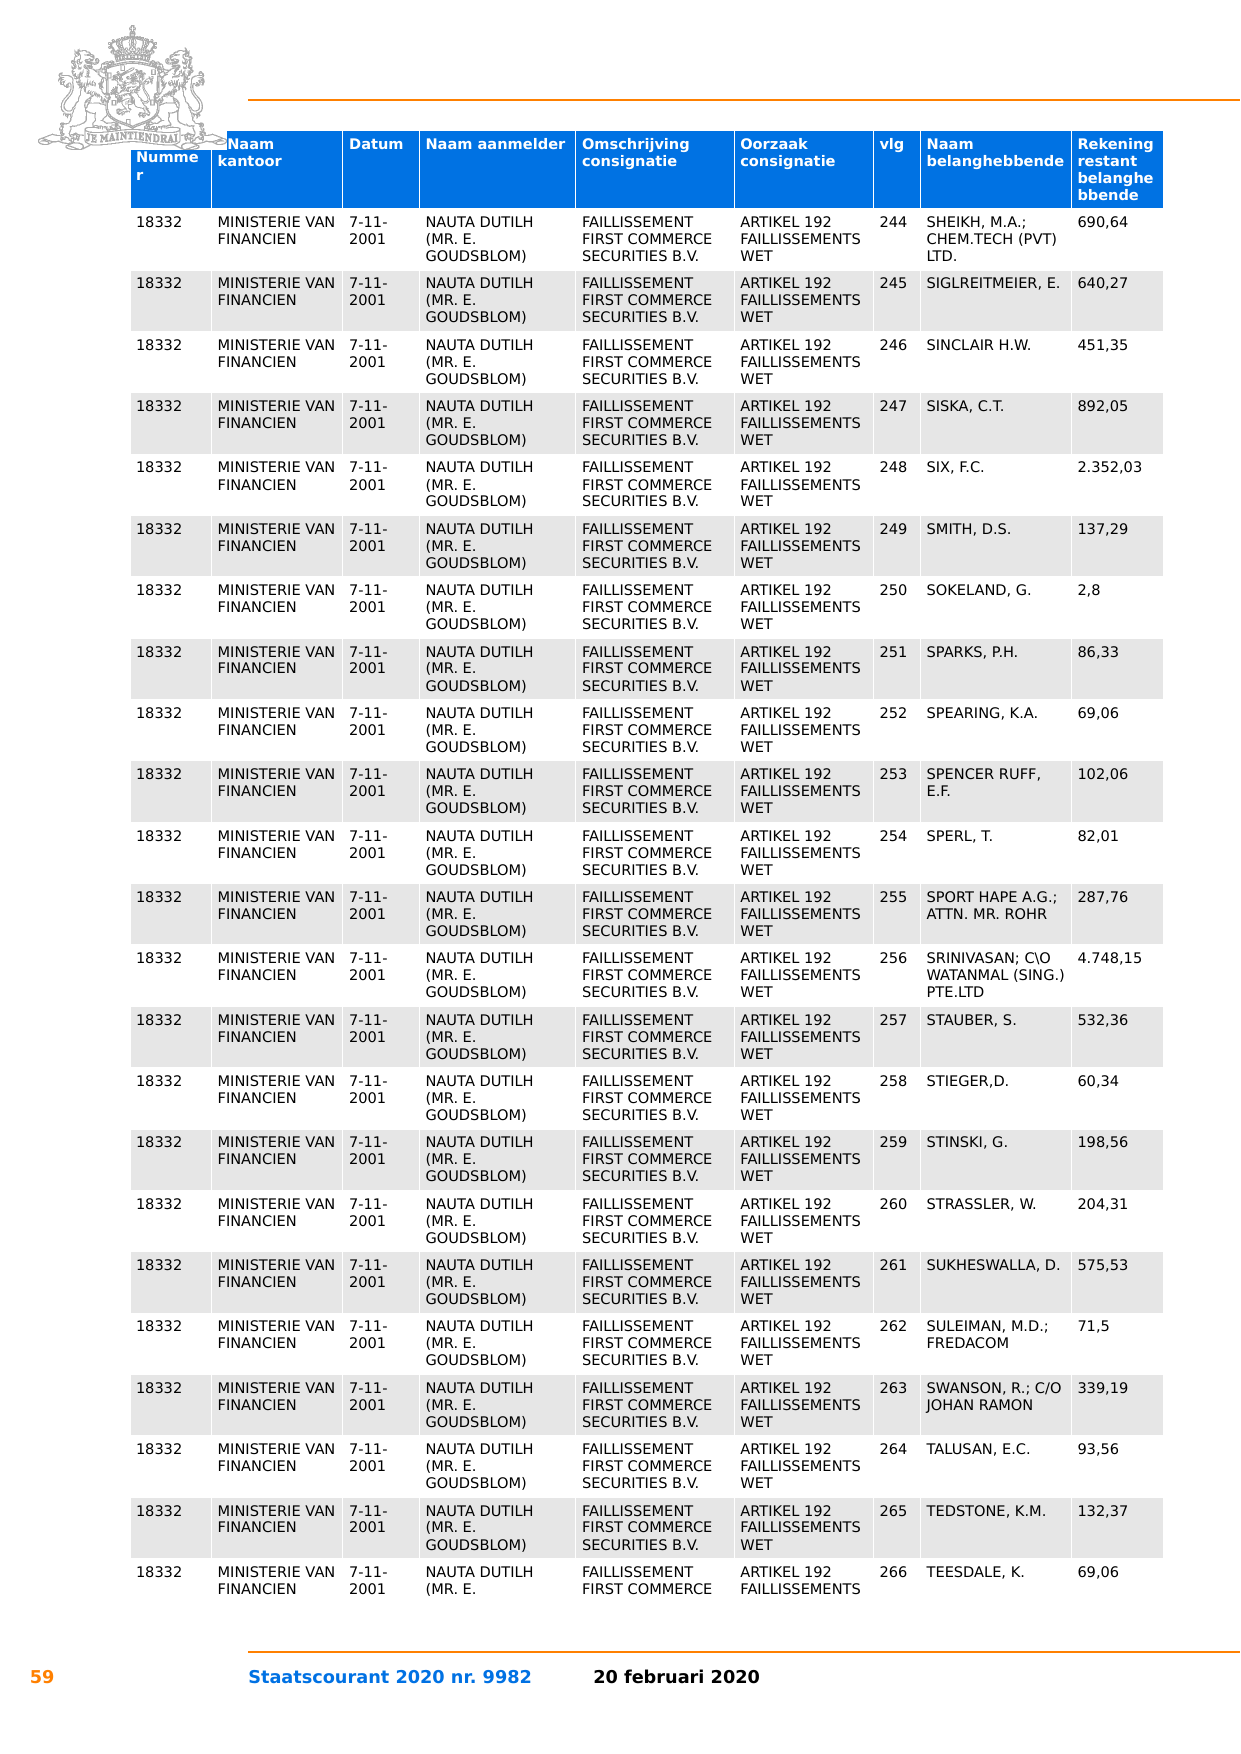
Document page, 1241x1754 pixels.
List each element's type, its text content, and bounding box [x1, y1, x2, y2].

table_cell SOKELAND, G. [921, 578, 1071, 638]
table_cell 18332 [131, 393, 211, 454]
table_cell MINISTERIE VAN FINANCIEN [212, 1191, 342, 1251]
table_cell 7-11-2001 [343, 1375, 419, 1435]
table_cell 2,8 [1072, 578, 1163, 638]
table_cell MINISTERIE VAN FINANCIEN [212, 1007, 342, 1067]
table_cell 7-11-2001 [343, 1314, 419, 1374]
table_cell NAUTA DUTILH (MR. E. GOUDSBLOM) [420, 455, 575, 515]
table_cell FAILLISSEMENT FIRST COMMERCE SECURITIES B.V. [576, 516, 734, 576]
table_header Oorzaak consignatie [735, 131, 873, 208]
table_cell 18332 [131, 1130, 211, 1190]
table_cell SPORT HAPE A.G.; ATTN. MR. ROHR [921, 884, 1071, 944]
table_cell 18332 [131, 1007, 211, 1067]
table_cell ARTIKEL 192 FAILLISSEMENTSWET [735, 1068, 873, 1128]
table_cell MINISTERIE VAN FINANCIEN [212, 209, 342, 269]
table_cell 102,06 [1072, 761, 1163, 822]
table_cell NAUTA DUTILH (MR. E. GOUDSBLOM) [420, 1375, 575, 1435]
table_cell NAUTA DUTILH (MR. E. GOUDSBLOM) [420, 700, 575, 760]
table_cell 7-11-2001 [343, 578, 419, 638]
table_cell NAUTA DUTILH (MR. E. GOUDSBLOM) [420, 1498, 575, 1558]
table_cell FAILLISSEMENT FIRST COMMERCE SECURITIES B.V. [576, 393, 734, 454]
table_cell NAUTA DUTILH (MR. E. GOUDSBLOM) [420, 1252, 575, 1313]
table_cell 7-11-2001 [343, 761, 419, 822]
table_cell FAILLISSEMENT FIRST COMMERCE SECURITIES B.V. [576, 946, 734, 1006]
table_cell NAUTA DUTILH (MR. E. GOUDSBLOM) [420, 209, 575, 269]
table_cell FAILLISSEMENT FIRST COMMERCE SECURITIES B.V. [576, 700, 734, 760]
table_cell 7-11-2001 [343, 700, 419, 760]
table_cell 246 [874, 332, 920, 392]
table_cell 7-11-2001 [343, 209, 419, 269]
table_cell 198,56 [1072, 1130, 1163, 1190]
table_cell 575,53 [1072, 1252, 1163, 1313]
table_cell 532,36 [1072, 1007, 1163, 1067]
table_cell SULEIMAN, M.D.; FREDACOM [921, 1314, 1071, 1374]
table_cell 7-11-2001 [343, 271, 419, 331]
table_cell MINISTERIE VAN FINANCIEN [212, 1498, 342, 1558]
table_cell ARTIKEL 192 FAILLISSEMENTSWET [735, 1375, 873, 1435]
table_cell STAUBER, S. [921, 1007, 1071, 1067]
table_cell MINISTERIE VAN FINANCIEN [212, 761, 342, 822]
table_cell TALUSAN, E.C. [921, 1436, 1071, 1497]
table_cell 18332 [131, 761, 211, 822]
table_cell STINSKI, G. [921, 1130, 1071, 1190]
table_cell MINISTERIE VAN FINANCIEN [212, 578, 342, 638]
table_cell NAUTA DUTILH (MR. E. GOUDSBLOM) [420, 578, 575, 638]
table_cell NAUTA DUTILH (MR. E. GOUDSBLOM) [420, 884, 575, 944]
table_cell MINISTERIE VAN FINANCIEN [212, 946, 342, 1006]
table_cell FAILLISSEMENT FIRST COMMERCE SECURITIES B.V. [576, 455, 734, 515]
table_cell SHEIKH, M.A.; CHEM.TECH (PVT) LTD. [921, 209, 1071, 269]
table_cell NAUTA DUTILH (MR. E. GOUDSBLOM) [420, 823, 575, 883]
table_cell MINISTERIE VAN FINANCIEN [212, 455, 342, 515]
table_cell NAUTA DUTILH (MR. E. GOUDSBLOM) [420, 1130, 575, 1190]
table_cell FAILLISSEMENT FIRST COMMERCE SECURITIES B.V. [576, 1498, 734, 1558]
table_header Datum [343, 131, 419, 208]
table_cell 18332 [131, 1436, 211, 1497]
table_cell SPARKS, P.H. [921, 639, 1071, 699]
table_cell 7-11-2001 [343, 1436, 419, 1497]
table_cell ARTIKEL 192 FAILLISSEMENTSWET [735, 1436, 873, 1497]
table_cell FAILLISSEMENT FIRST COMMERCE SECURITIES B.V. [576, 1375, 734, 1435]
table_cell STIEGER,D. [921, 1068, 1071, 1128]
table_cell MINISTERIE VAN FINANCIEN [212, 271, 342, 331]
table_cell MINISTERIE VAN FINANCIEN [212, 1436, 342, 1497]
table_cell 892,05 [1072, 393, 1163, 454]
table_cell FAILLISSEMENT FIRST COMMERCE SECURITIES B.V. [576, 761, 734, 822]
table_cell ARTIKEL 192 FAILLISSEMENTSWET [735, 1191, 873, 1251]
table_cell ARTIKEL 192 FAILLISSEMENTSWET [735, 271, 873, 331]
table_cell 71,5 [1072, 1314, 1163, 1374]
table_cell 18332 [131, 578, 211, 638]
table_cell 69,06 [1072, 1559, 1163, 1602]
table_header Rekening restant belanghebbende [1072, 131, 1163, 208]
table_cell 18332 [131, 1191, 211, 1251]
table_cell 249 [874, 516, 920, 576]
table_cell SPENCER RUFF, E.F. [921, 761, 1071, 822]
table_cell 18332 [131, 1068, 211, 1128]
table_cell 261 [874, 1252, 920, 1313]
table_cell ARTIKEL 192 FAILLISSEMENTSWET [735, 946, 873, 1006]
table_cell 18332 [131, 884, 211, 944]
table_cell 137,29 [1072, 516, 1163, 576]
table_cell 254 [874, 823, 920, 883]
table_header Nummer [131, 150, 211, 208]
table_cell 258 [874, 1068, 920, 1128]
table_cell 7-11-2001 [343, 1068, 419, 1128]
table_cell ARTIKEL 192 FAILLISSEMENTSWET [735, 700, 873, 760]
table_cell 18332 [131, 823, 211, 883]
table_cell 18332 [131, 1498, 211, 1558]
table_cell NAUTA DUTILH (MR. E. GOUDSBLOM) [420, 1068, 575, 1128]
table_cell ARTIKEL 192 FAILLISSEMENTSWET [735, 578, 873, 638]
table_cell NAUTA DUTILH (MR. E. GOUDSBLOM) [420, 761, 575, 822]
table_cell 132,37 [1072, 1498, 1163, 1558]
table_cell 7-11-2001 [343, 823, 419, 883]
table_cell MINISTERIE VAN FINANCIEN [212, 700, 342, 760]
table_cell 18332 [131, 1375, 211, 1435]
table_cell TEDSTONE, K.M. [921, 1498, 1071, 1558]
table_cell SMITH, D.S. [921, 516, 1071, 576]
table_cell ARTIKEL 192 FAILLISSEMENTSWET [735, 209, 873, 269]
table_cell SRINIVASAN; C\O WATANMAL (SING.) PTE.LTD [921, 946, 1071, 1006]
table_cell ARTIKEL 192 FAILLISSEMENTSWET [735, 393, 873, 454]
table_cell 18332 [131, 516, 211, 576]
table_cell NAUTA DUTILH (MR. E. GOUDSBLOM) [420, 393, 575, 454]
table_cell 7-11-2001 [343, 1252, 419, 1313]
table_cell 7-11-2001 [343, 516, 419, 576]
table_cell 451,35 [1072, 332, 1163, 392]
table_cell SPERL, T. [921, 823, 1071, 883]
table_cell 18332 [131, 1314, 211, 1374]
picture [38, 25, 227, 150]
table_cell ARTIKEL 192 FAILLISSEMENTSWET [735, 639, 873, 699]
table_cell MINISTERIE VAN FINANCIEN [212, 516, 342, 576]
table_cell NAUTA DUTILH (MR. E. GOUDSBLOM) [420, 516, 575, 576]
table_cell 640,27 [1072, 271, 1163, 331]
table_cell FAILLISSEMENT FIRST COMMERCE SECURITIES B.V. [576, 884, 734, 944]
table_cell NAUTA DUTILH (MR. E. GOUDSBLOM) [420, 1436, 575, 1497]
table_header Omschrijving consignatie [576, 131, 734, 208]
table_cell ARTIKEL 192 FAILLISSEMENTSWET [735, 516, 873, 576]
table_cell SWANSON, R.; C/O JOHAN RAMON [921, 1375, 1071, 1435]
table_cell 18332 [131, 1559, 211, 1602]
table_cell 18332 [131, 639, 211, 699]
table_cell SIX, F.C. [921, 455, 1071, 515]
table_cell MINISTERIE VAN FINANCIEN [212, 332, 342, 392]
table_cell FAILLISSEMENT FIRST COMMERCE SECURITIES B.V. [576, 209, 734, 269]
table_cell 18332 [131, 271, 211, 331]
table_cell 86,33 [1072, 639, 1163, 699]
table_cell 248 [874, 455, 920, 515]
table_cell MINISTERIE VAN FINANCIEN [212, 1559, 342, 1602]
table_cell MINISTERIE VAN FINANCIEN [212, 393, 342, 454]
table_cell 7-11-2001 [343, 1498, 419, 1558]
table_cell FAILLISSEMENT FIRST COMMERCE SECURITIES B.V. [576, 1252, 734, 1313]
table_header Naam kantoor [212, 131, 342, 208]
table_cell NAUTA DUTILH (MR. E. GOUDSBLOM) [420, 1314, 575, 1374]
table_cell NAUTA DUTILH (MR. E. [420, 1559, 575, 1602]
table_cell 255 [874, 884, 920, 944]
table_cell 60,34 [1072, 1068, 1163, 1128]
table_cell 266 [874, 1559, 920, 1602]
table_header Naam belanghebbende [921, 131, 1071, 208]
table_cell 18332 [131, 700, 211, 760]
table_cell ARTIKEL 192 FAILLISSEMENTSWET [735, 1007, 873, 1067]
table_header Naam aanmelder [420, 131, 575, 208]
table_cell ARTIKEL 192 FAILLISSEMENTSWET [735, 1252, 873, 1313]
table_cell MINISTERIE VAN FINANCIEN [212, 1314, 342, 1374]
table_cell 257 [874, 1007, 920, 1067]
table_cell 264 [874, 1436, 920, 1497]
table_cell 7-11-2001 [343, 455, 419, 515]
table_cell 18332 [131, 946, 211, 1006]
table_cell 7-11-2001 [343, 332, 419, 392]
table_cell 244 [874, 209, 920, 269]
table_cell NAUTA DUTILH (MR. E. GOUDSBLOM) [420, 639, 575, 699]
table_cell 250 [874, 578, 920, 638]
table_cell ARTIKEL 192 FAILLISSEMENTSWET [735, 1498, 873, 1558]
table_cell 287,76 [1072, 884, 1163, 944]
table_cell SINCLAIR H.W. [921, 332, 1071, 392]
table_cell 7-11-2001 [343, 946, 419, 1006]
table_cell STRASSLER, W. [921, 1191, 1071, 1251]
table_cell FAILLISSEMENT FIRST COMMERCE SECURITIES B.V. [576, 1314, 734, 1374]
table_cell NAUTA DUTILH (MR. E. GOUDSBLOM) [420, 271, 575, 331]
table_cell 7-11-2001 [343, 1130, 419, 1190]
table_cell NAUTA DUTILH (MR. E. GOUDSBLOM) [420, 946, 575, 1006]
table_cell SISKA, C.T. [921, 393, 1071, 454]
table_cell ARTIKEL 192 FAILLISSEMENTSWET [735, 761, 873, 822]
table_cell TEESDALE, K. [921, 1559, 1071, 1602]
table_cell SPEARING, K.A. [921, 700, 1071, 760]
table_cell 69,06 [1072, 700, 1163, 760]
table_cell FAILLISSEMENT FIRST COMMERCE [576, 1559, 734, 1602]
table_cell 2.352,03 [1072, 455, 1163, 515]
table_cell ARTIKEL 192 FAILLISSEMENTSWET [735, 823, 873, 883]
table_cell ARTIKEL 192 FAILLISSEMENTS [735, 1559, 873, 1602]
table_cell 263 [874, 1375, 920, 1435]
table_cell 339,19 [1072, 1375, 1163, 1435]
table_cell FAILLISSEMENT FIRST COMMERCE SECURITIES B.V. [576, 1191, 734, 1251]
table_cell 7-11-2001 [343, 1559, 419, 1602]
table_cell 18332 [131, 455, 211, 515]
table_cell MINISTERIE VAN FINANCIEN [212, 884, 342, 944]
table_cell 93,56 [1072, 1436, 1163, 1497]
table_cell MINISTERIE VAN FINANCIEN [212, 1375, 342, 1435]
table_cell ARTIKEL 192 FAILLISSEMENTSWET [735, 1130, 873, 1190]
table_cell 252 [874, 700, 920, 760]
table_cell 7-11-2001 [343, 393, 419, 454]
table_cell 256 [874, 946, 920, 1006]
table_cell FAILLISSEMENT FIRST COMMERCE SECURITIES B.V. [576, 823, 734, 883]
table_cell FAILLISSEMENT FIRST COMMERCE SECURITIES B.V. [576, 639, 734, 699]
table_cell 253 [874, 761, 920, 822]
table_cell FAILLISSEMENT FIRST COMMERCE SECURITIES B.V. [576, 1436, 734, 1497]
table_cell 7-11-2001 [343, 1191, 419, 1251]
table_cell 262 [874, 1314, 920, 1374]
table_cell MINISTERIE VAN FINANCIEN [212, 1068, 342, 1128]
table_cell FAILLISSEMENT FIRST COMMERCE SECURITIES B.V. [576, 1007, 734, 1067]
table_cell SUKHESWALLA, D. [921, 1252, 1071, 1313]
table_cell 7-11-2001 [343, 884, 419, 944]
table_header vlg [874, 131, 920, 208]
table_cell ARTIKEL 192 FAILLISSEMENTSWET [735, 1314, 873, 1374]
table_cell 265 [874, 1498, 920, 1558]
table_cell 245 [874, 271, 920, 331]
table_cell 260 [874, 1191, 920, 1251]
table_cell FAILLISSEMENT FIRST COMMERCE SECURITIES B.V. [576, 332, 734, 392]
table_cell 259 [874, 1130, 920, 1190]
table_cell ARTIKEL 192 FAILLISSEMENTSWET [735, 332, 873, 392]
table_cell MINISTERIE VAN FINANCIEN [212, 1130, 342, 1190]
table_cell 4.748,15 [1072, 946, 1163, 1006]
table_cell FAILLISSEMENT FIRST COMMERCE SECURITIES B.V. [576, 578, 734, 638]
table_cell NAUTA DUTILH (MR. E. GOUDSBLOM) [420, 332, 575, 392]
table_cell MINISTERIE VAN FINANCIEN [212, 823, 342, 883]
table_cell SIGLREITMEIER, E. [921, 271, 1071, 331]
table_cell NAUTA DUTILH (MR. E. GOUDSBLOM) [420, 1191, 575, 1251]
table_cell MINISTERIE VAN FINANCIEN [212, 1252, 342, 1313]
table_cell 204,31 [1072, 1191, 1163, 1251]
table_cell 247 [874, 393, 920, 454]
table_cell 7-11-2001 [343, 639, 419, 699]
table_cell FAILLISSEMENT FIRST COMMERCE SECURITIES B.V. [576, 1130, 734, 1190]
table_cell ARTIKEL 192 FAILLISSEMENTSWET [735, 884, 873, 944]
table_cell FAILLISSEMENT FIRST COMMERCE SECURITIES B.V. [576, 271, 734, 331]
table_cell 18332 [131, 209, 211, 269]
table_cell 18332 [131, 332, 211, 392]
table_cell 18332 [131, 1252, 211, 1313]
table_cell 251 [874, 639, 920, 699]
table_cell 690,64 [1072, 209, 1163, 269]
table_cell 82,01 [1072, 823, 1163, 883]
table_cell NAUTA DUTILH (MR. E. GOUDSBLOM) [420, 1007, 575, 1067]
table_cell MINISTERIE VAN FINANCIEN [212, 639, 342, 699]
table_cell FAILLISSEMENT FIRST COMMERCE SECURITIES B.V. [576, 1068, 734, 1128]
table_cell ARTIKEL 192 FAILLISSEMENTSWET [735, 455, 873, 515]
table_cell 7-11-2001 [343, 1007, 419, 1067]
